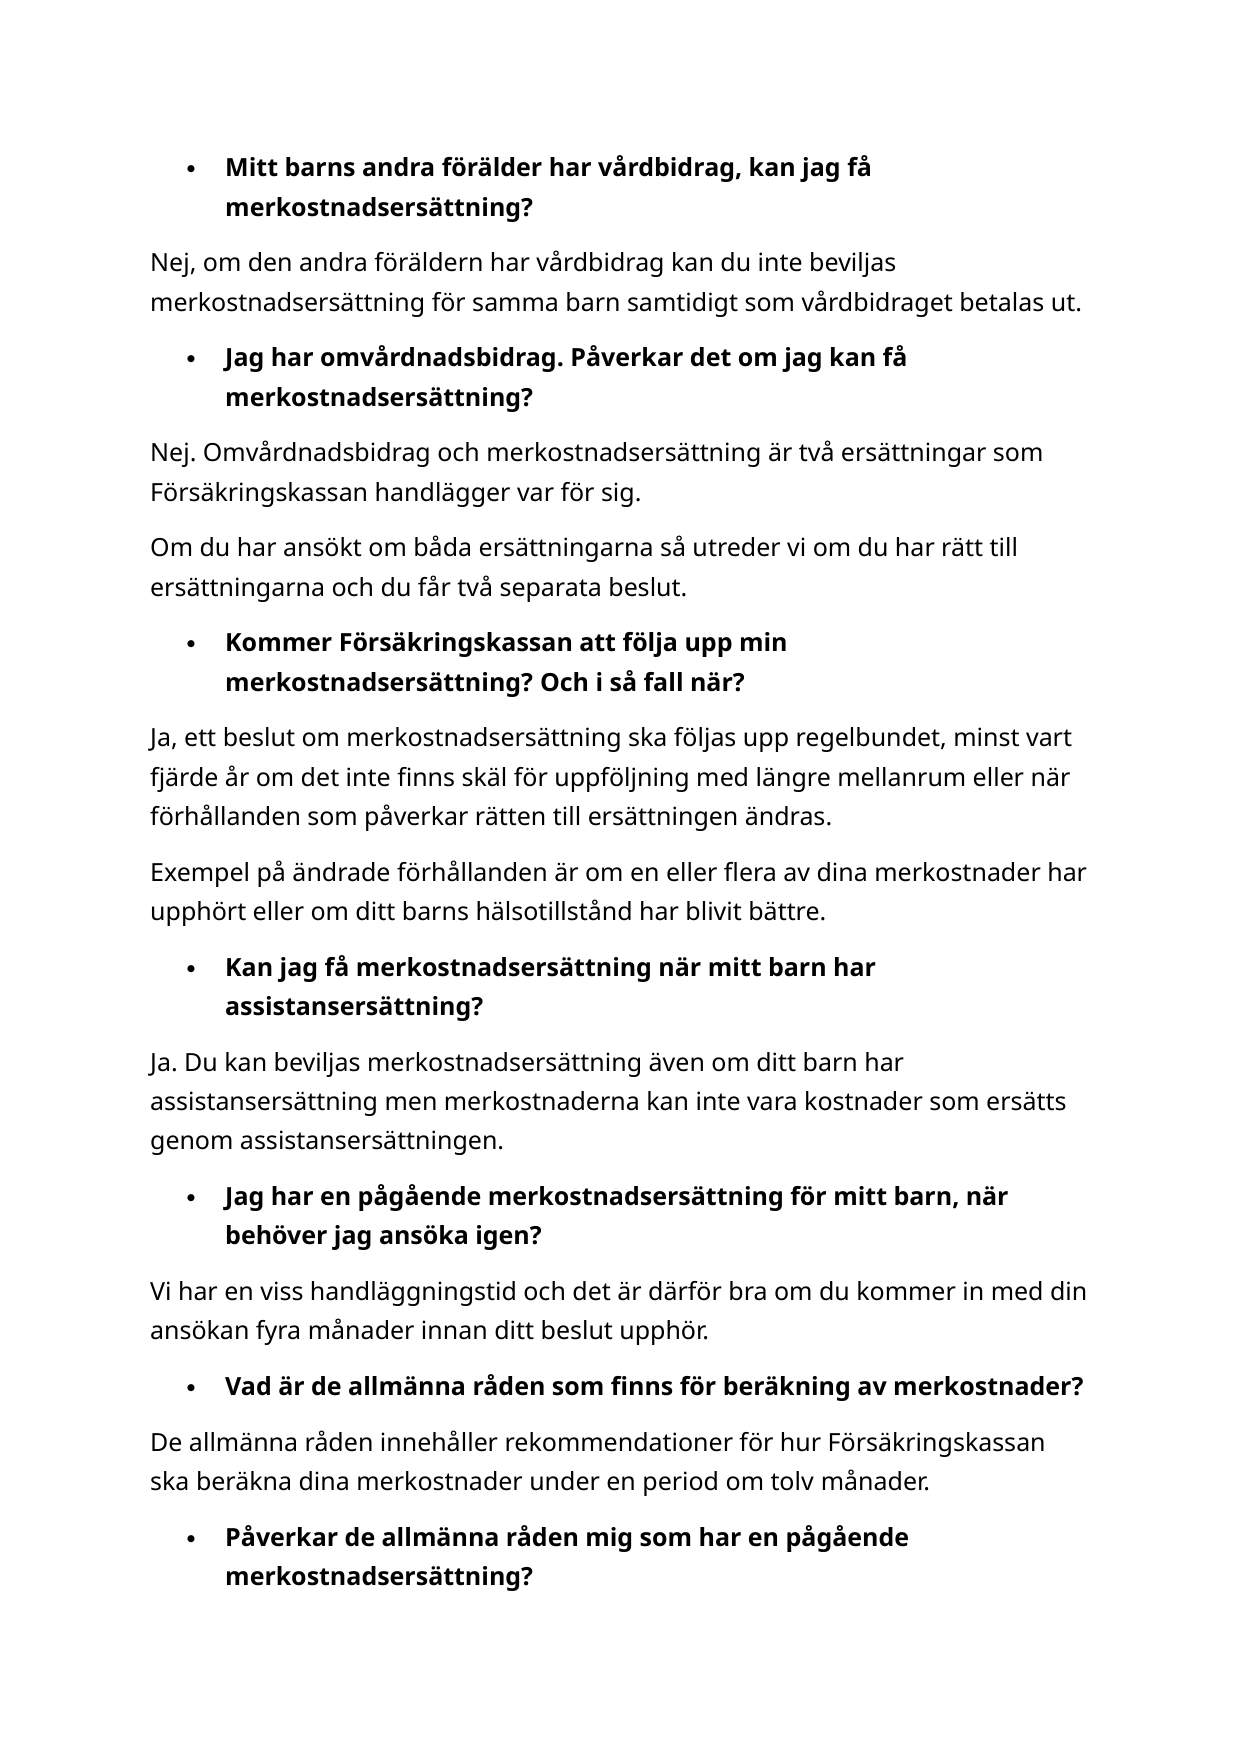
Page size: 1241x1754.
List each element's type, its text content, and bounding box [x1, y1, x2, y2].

text De allmänna råden innehåller rekommendationer för hur Försäkringskassan ska beräkna dina merkostnader under en period om tolv månader. [150, 1424, 1090, 1497]
text Ja. Du kan beviljas merkostnadsersättning även om ditt barn har assistansersättning men merkostnaderna kan inte vara kostnader som ersätts genom assistansersättningen. [150, 1044, 1090, 1157]
text Om du har ansökt om båda ersättningarna så utreder vi om du har rätt till ersättningarna och du får två separata beslut. [150, 530, 1090, 603]
list Vad är de allmänna råden som finns för beräkning av merkostnader? [187, 1368, 1090, 1402]
list Påverkar de allmänna råden mig som har en pågående merkostnadsersättning? [187, 1519, 1090, 1592]
text Ja, ett beslut om merkostnadsersättning ska följas upp regelbundet, minst vart fjärde år om det inte finns skäl för uppföljning med längre mellanrum eller när förhållanden som påverkar rätten till ersättningen ändras. [150, 720, 1090, 832]
list Mitt barns andra förälder har vårdbidrag, kan jag få merkostnadsersättning? [187, 150, 1090, 223]
list Kommer Försäkringskassan att följa upp min merkostnadsersättning? Och i så fall när? [187, 625, 1090, 698]
text Exempel på ändrade förhållanden är om en eller flera av dina merkostnader har upphört eller om ditt barns hälsotillstånd har blivit bättre. [150, 854, 1090, 927]
list Kan jag få merkostnadsersättning när mitt barn har assistansersättning? [187, 949, 1090, 1022]
text Nej, om den andra föräldern har vårdbidrag kan du inte beviljas merkostnadsersättning för samma barn samtidigt som vårdbidraget betalas ut. [150, 245, 1090, 318]
list Jag har omvårdnadsbidrag. Påverkar det om jag kan få merkostnadsersättning? [187, 340, 1090, 413]
text Vi har en viss handläggningstid och det är därför bra om du kommer in med din ansökan fyra månader innan ditt beslut upphör. [150, 1273, 1090, 1347]
text Nej. Omvårdnadsbidrag och merkostnadsersättning är två ersättningar som Försäkringskassan handlägger var för sig. [150, 435, 1090, 508]
list Jag har en pågående merkostnadsersättning för mitt barn, när behöver jag ansöka igen? [187, 1178, 1090, 1252]
